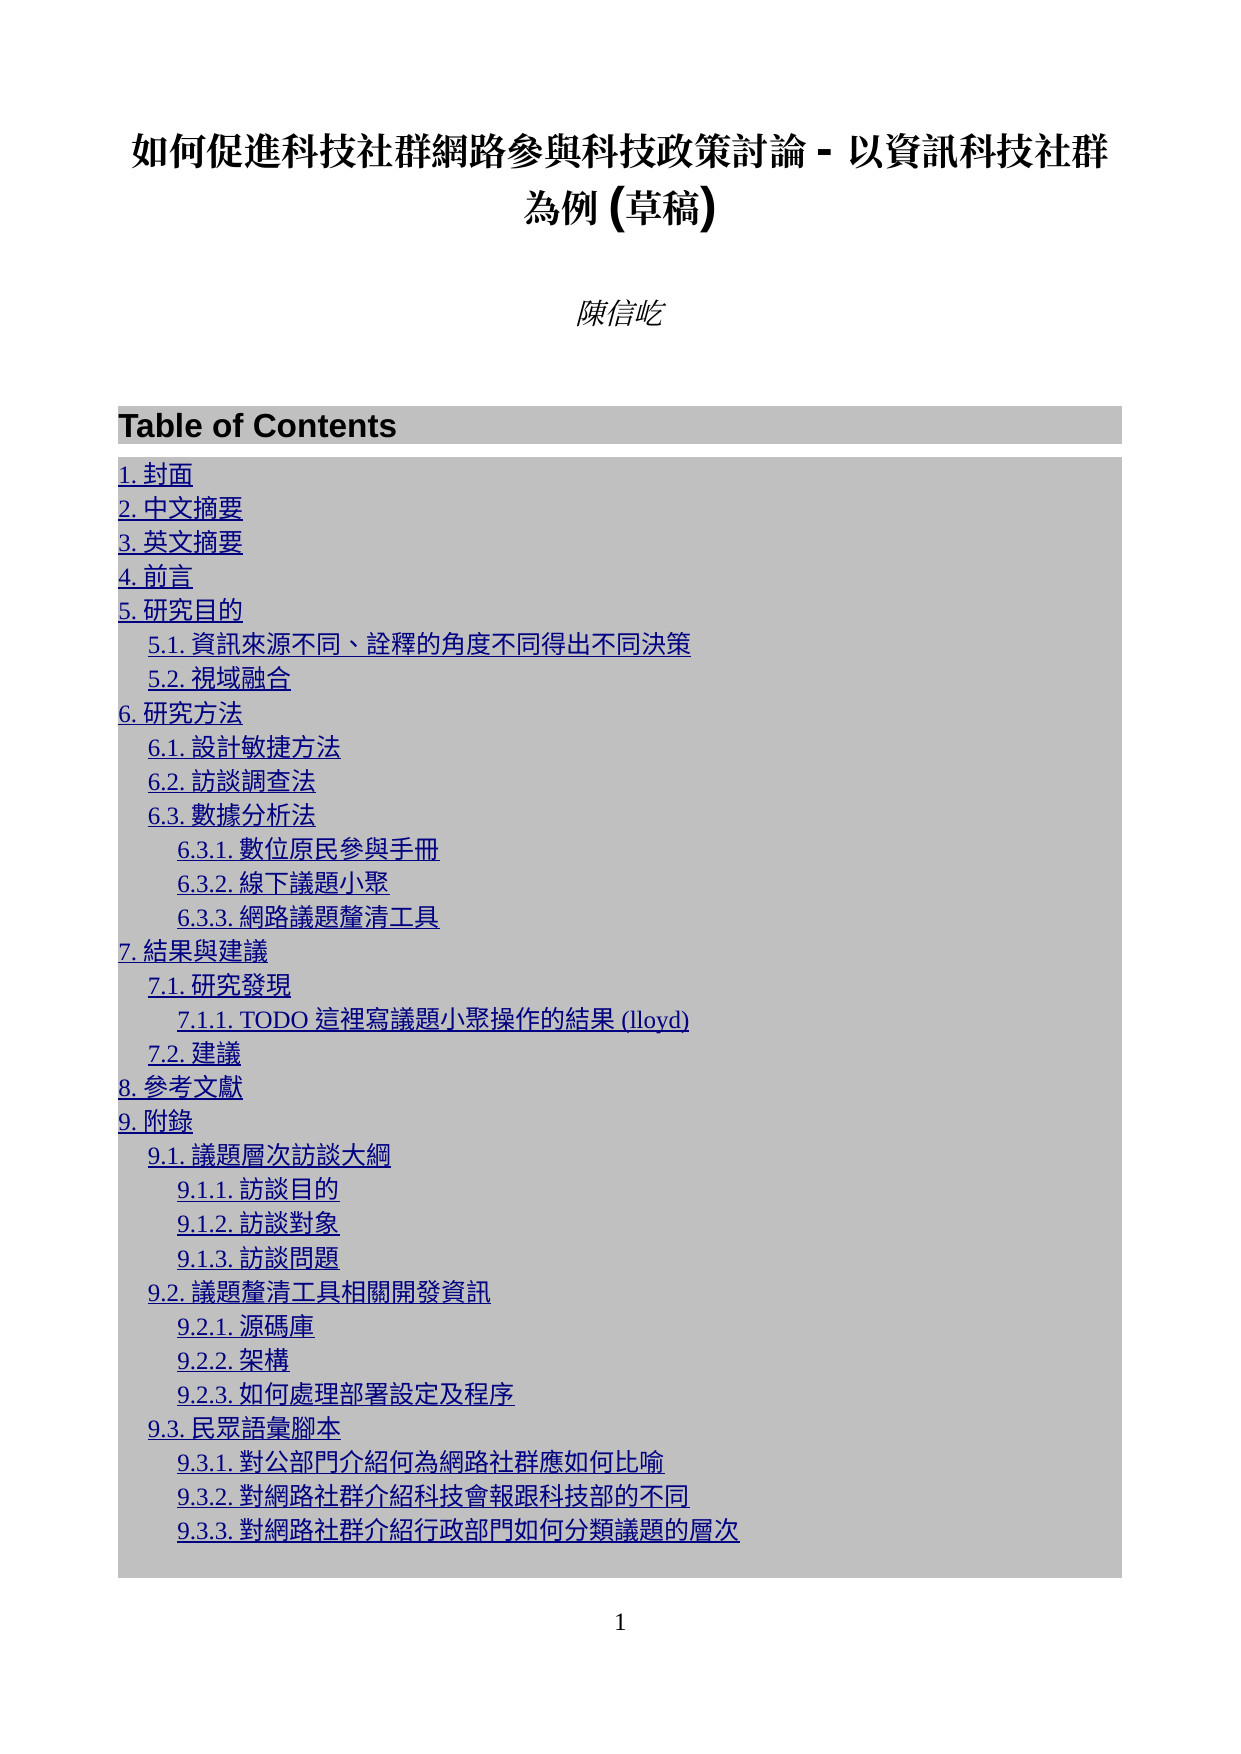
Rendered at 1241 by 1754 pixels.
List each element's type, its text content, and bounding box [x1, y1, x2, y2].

text 5.2. 視域融合 [148, 661, 1122, 695]
text 9.3.1. 對公部門介紹何為網路社群應如何比喻 [177, 1444, 1122, 1479]
text 1. 封面 [118, 457, 1122, 491]
text 6.2. 訪談調查法 [148, 763, 1122, 797]
text 6.3.3. 網路議題釐清工具 [177, 899, 1122, 934]
text 7.1.1. TODO 這裡寫議題小聚操作的結果 (lloyd) [177, 1002, 1122, 1036]
subtitle 陳信屹 [118, 291, 1122, 333]
text 5.1. 資訊來源不同、詮釋的角度不同得出不同決策 [148, 627, 1122, 661]
text 9.1.2. 訪談對象 [177, 1206, 1122, 1240]
text 6.3.1. 數位原民參與手冊 [177, 831, 1122, 866]
text 9.3. 民眾語彙腳本 [148, 1411, 1122, 1444]
text 9. 附錄 [118, 1104, 1122, 1138]
text 5. 研究目的 [118, 593, 1122, 627]
text 7. 結果與建議 [118, 934, 1122, 968]
text 6.3.2. 線下議題小聚 [177, 866, 1122, 899]
text 4. 前言 [118, 559, 1122, 593]
text 6. 研究方法 [118, 695, 1122, 729]
subtitle Table of Contents [118, 406, 1122, 444]
text 6.3. 數據分析法 [148, 797, 1122, 831]
text 8. 參考文獻 [118, 1070, 1122, 1104]
title 如何促進科技社群網路參與科技政策討論 - 以資訊科技社群為例 (草稿) [118, 118, 1122, 233]
text 9.3.3. 對網路社群介紹行政部門如何分類議題的層次 [177, 1513, 1122, 1547]
text 9.2. 議題釐清工具相關開發資訊 [148, 1274, 1122, 1308]
text 3. 英文摘要 [118, 525, 1122, 559]
text 9.2.1. 源碼庫 [177, 1308, 1122, 1342]
text 9.2.3. 如何處理部署設定及程序 [177, 1376, 1122, 1411]
text 2. 中文摘要 [118, 491, 1122, 525]
text 7.2. 建議 [148, 1036, 1122, 1070]
text 9.1.3. 訪談問題 [177, 1240, 1122, 1274]
text 7.1. 研究發現 [148, 968, 1122, 1002]
text 9.3.2. 對網路社群介紹科技會報跟科技部的不同 [177, 1479, 1122, 1513]
text 6.1. 設計敏捷方法 [148, 729, 1122, 763]
text 9.1.1. 訪談目的 [177, 1172, 1122, 1206]
text 9.2.2. 架構 [177, 1342, 1122, 1376]
text 9.1. 議題層次訪談大綱 [148, 1138, 1122, 1172]
